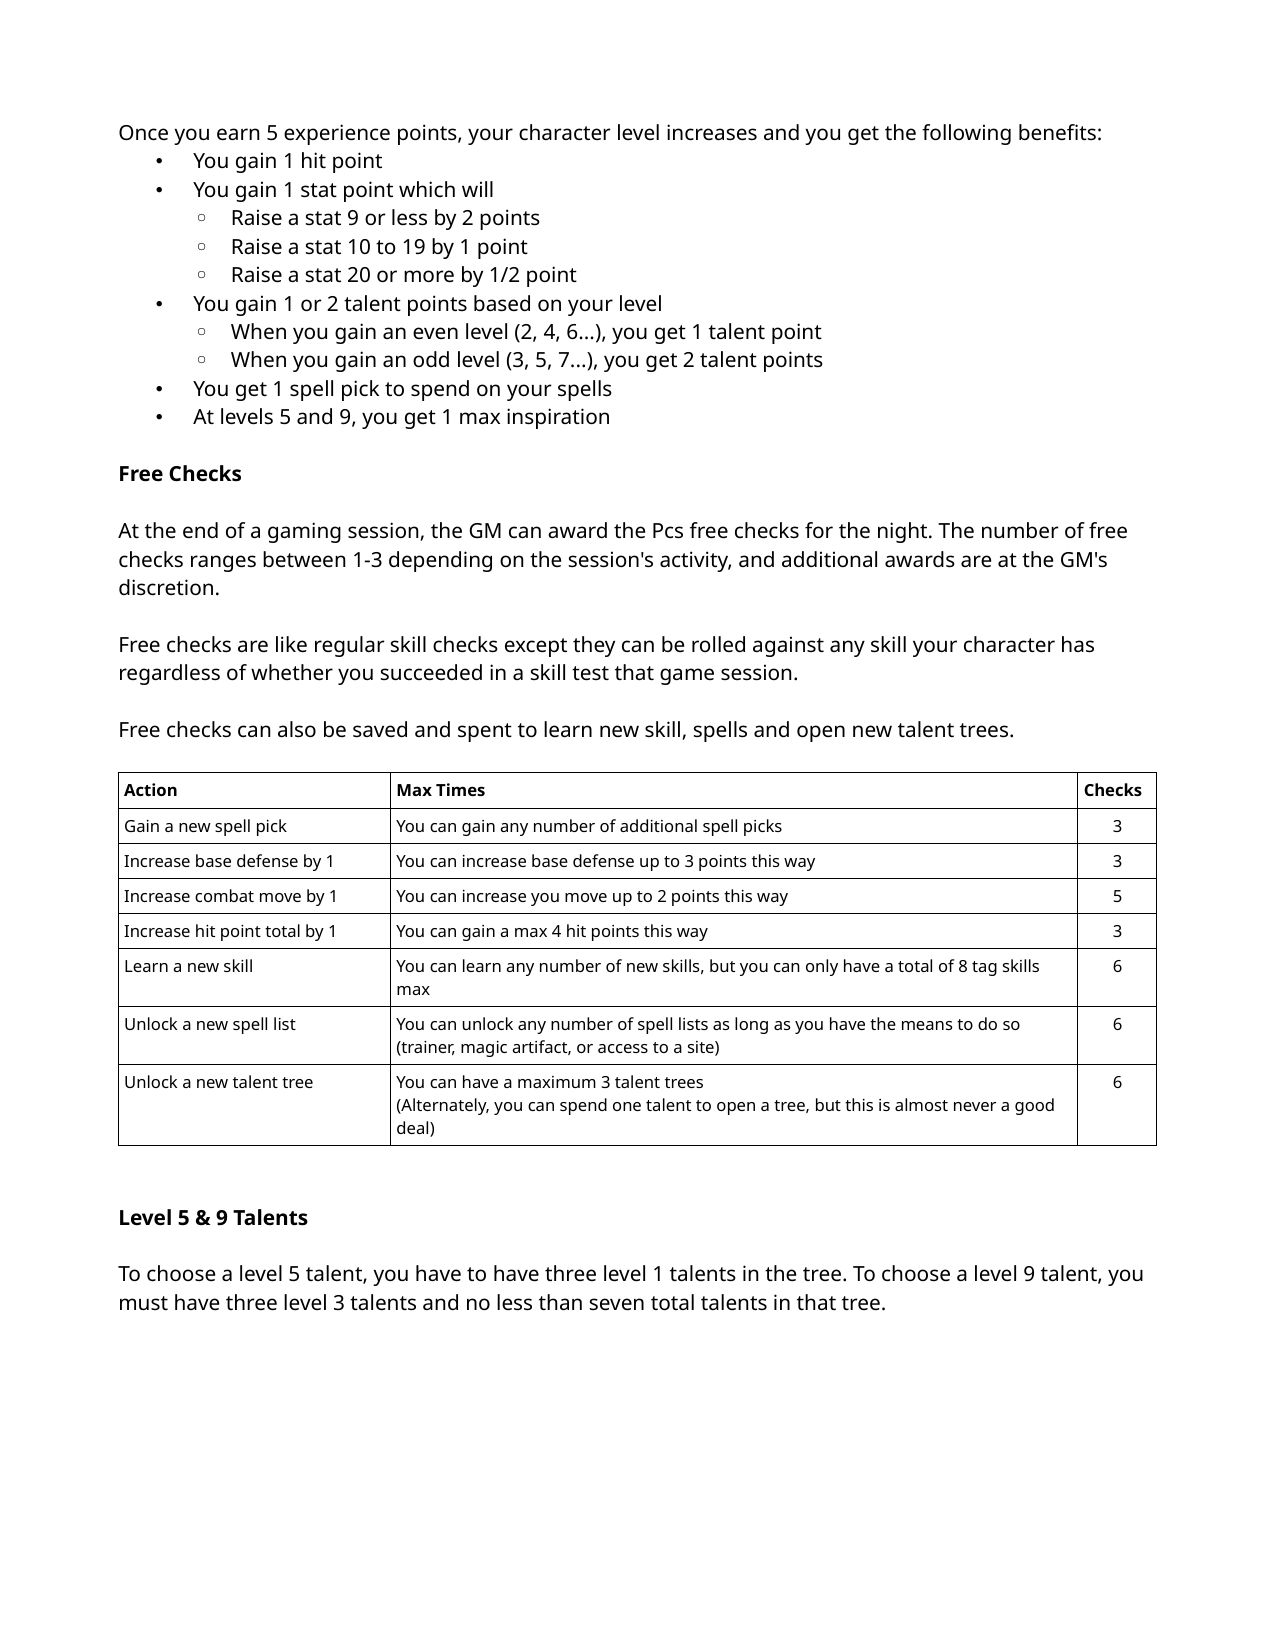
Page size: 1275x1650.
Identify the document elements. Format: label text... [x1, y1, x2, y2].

list You gain 1 hit point [156, 147, 1157, 175]
text Free Checks [118, 459, 1157, 488]
text Free checks can also be saved and spent to learn new skill, spells and open new talent trees. [118, 715, 1157, 744]
table_cell You can learn any number of new skills, but you can only have a total of 8 tag skills max [391, 949, 1077, 1006]
list You gain 1 stat point which will [156, 175, 1157, 203]
table_cell Gain a new spell pick [119, 809, 390, 843]
table_cell You can increase you move up to 2 points this way [391, 879, 1077, 913]
table_cell 3 [1078, 844, 1156, 878]
table_cell You can gain a max 4 hit points this way [391, 914, 1077, 948]
table_cell 3 [1078, 914, 1156, 948]
table_cell 6 [1078, 949, 1156, 1006]
table_cell 6 [1078, 1065, 1156, 1145]
text Free checks are like regular skill checks except they can be rolled against any skill your character has regardless of whether you succeeded in a skill test that game session. [118, 630, 1157, 687]
table_cell You can unlock any number of spell lists as long as you have the means to do so (trainer, magic artifact, or access to a site) [391, 1007, 1077, 1064]
list When you gain an odd level (3, 5, 7...), you get 2 talent points [193, 346, 1157, 374]
table_header Action [119, 773, 390, 807]
list You gain 1 or 2 talent points based on your level [156, 289, 1157, 317]
text To choose a level 5 talent, you have to have three level 1 talents in the tree. To choose a level 9 talent, you must have three level 3 talents and no less than seven total talents in that tree. [118, 1259, 1157, 1316]
table_cell You can have a maximum 3 talent trees (Alternately, you can spend one talent to open a tree, but this is almost never a good deal) [391, 1065, 1077, 1145]
table_cell 6 [1078, 1007, 1156, 1064]
table_cell You can increase base defense up to 3 points this way [391, 844, 1077, 878]
list Raise a stat 20 or more by 1/2 point [193, 260, 1157, 289]
table_header Checks [1078, 773, 1156, 807]
list When you gain an even level (2, 4, 6...), you get 1 talent point [193, 317, 1157, 346]
table_cell Increase combat move by 1 [119, 879, 390, 913]
table_cell Unlock a new spell list [119, 1007, 390, 1064]
list At levels 5 and 9, you get 1 max inspiration [156, 402, 1157, 431]
text Level 5 & 9 Talents [118, 1203, 1157, 1231]
table_cell Learn a new skill [119, 949, 390, 1006]
text At the end of a gaming session, the GM can award the Pcs free checks for the night. The number of free checks ranges between 1-3 depending on the session's activity, and additional awards are at the GM's discretion. [118, 516, 1157, 602]
table_cell Increase base defense by 1 [119, 844, 390, 878]
table_cell 3 [1078, 809, 1156, 843]
table_cell 5 [1078, 879, 1156, 913]
text Once you earn 5 experience points, your character level increases and you get the following benefits: [118, 118, 1157, 147]
table_header Max Times [391, 773, 1077, 807]
list Raise a stat 10 to 19 by 1 point [193, 232, 1157, 260]
table_cell Increase hit point total by 1 [119, 914, 390, 948]
table_cell You can gain any number of additional spell picks [391, 809, 1077, 843]
table_cell Unlock a new talent tree [119, 1065, 390, 1145]
list You get 1 spell pick to spend on your spells [156, 374, 1157, 402]
list Raise a stat 9 or less by 2 points [193, 203, 1157, 232]
